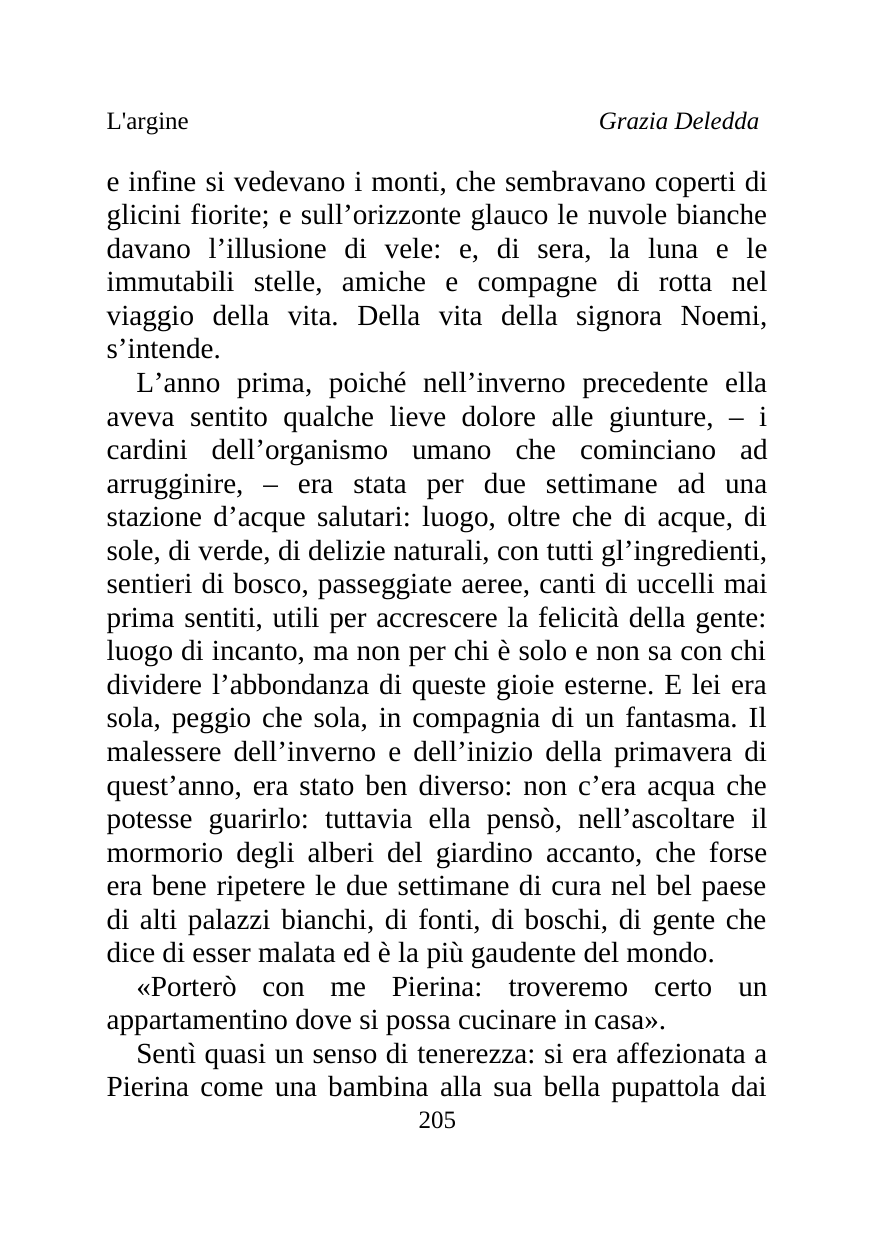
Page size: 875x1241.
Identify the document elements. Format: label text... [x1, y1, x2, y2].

text Sentì quasi un senso di tenerezza: si era affezionata a Pierina come una bambina alla sua bella pupattola dai [106, 1036, 768, 1103]
text L’anno prima, poiché nell’inverno precedente ella aveva sentito qualche lieve dolore alle giunture, – i cardini dell’organismo umano che cominciano ad arrugginire, – era stata per due settimane ad una stazione d’acque salutari: luogo, oltre che di acque, di sole, di verde, di delizie naturali, con tutti gl’ingredienti, sentieri di bosco, passeggiate aeree, canti di uccelli mai prima sentiti, utili per accrescere la felicità della gente: luogo di incanto, ma non per chi è solo e non sa con chi dividere l’abbondanza di queste gioie esterne. E lei era sola, peggio che sola, in compagnia di un fantasma. Il malessere dell’inverno e dell’inizio della primavera di quest’anno, era stato ben diverso: non c’era acqua che potesse guarirlo: tuttavia ella pensò, nell’ascoltare il mormorio degli alberi del giardino accanto, che forse era bene ripetere le due settimane di cura nel bel paese di alti palazzi bianchi, di fonti, di boschi, di gente che dice di esser malata ed è la più gaudente del mondo. [106, 365, 768, 969]
text e infine si vedevano i monti, che sembravano coperti di glicini fiorite; e sull’orizzonte glauco le nuvole bianche davano l’illusione di vele: e, di sera, la luna e le immutabili stelle, amiche e compagne di rotta nel viaggio della vita. Della vita della signora Noemi, s’intende. [106, 164, 768, 365]
text «Porterò con me Pierina: troveremo certo un appartamentino dove si possa cucinare in casa». [106, 969, 768, 1036]
